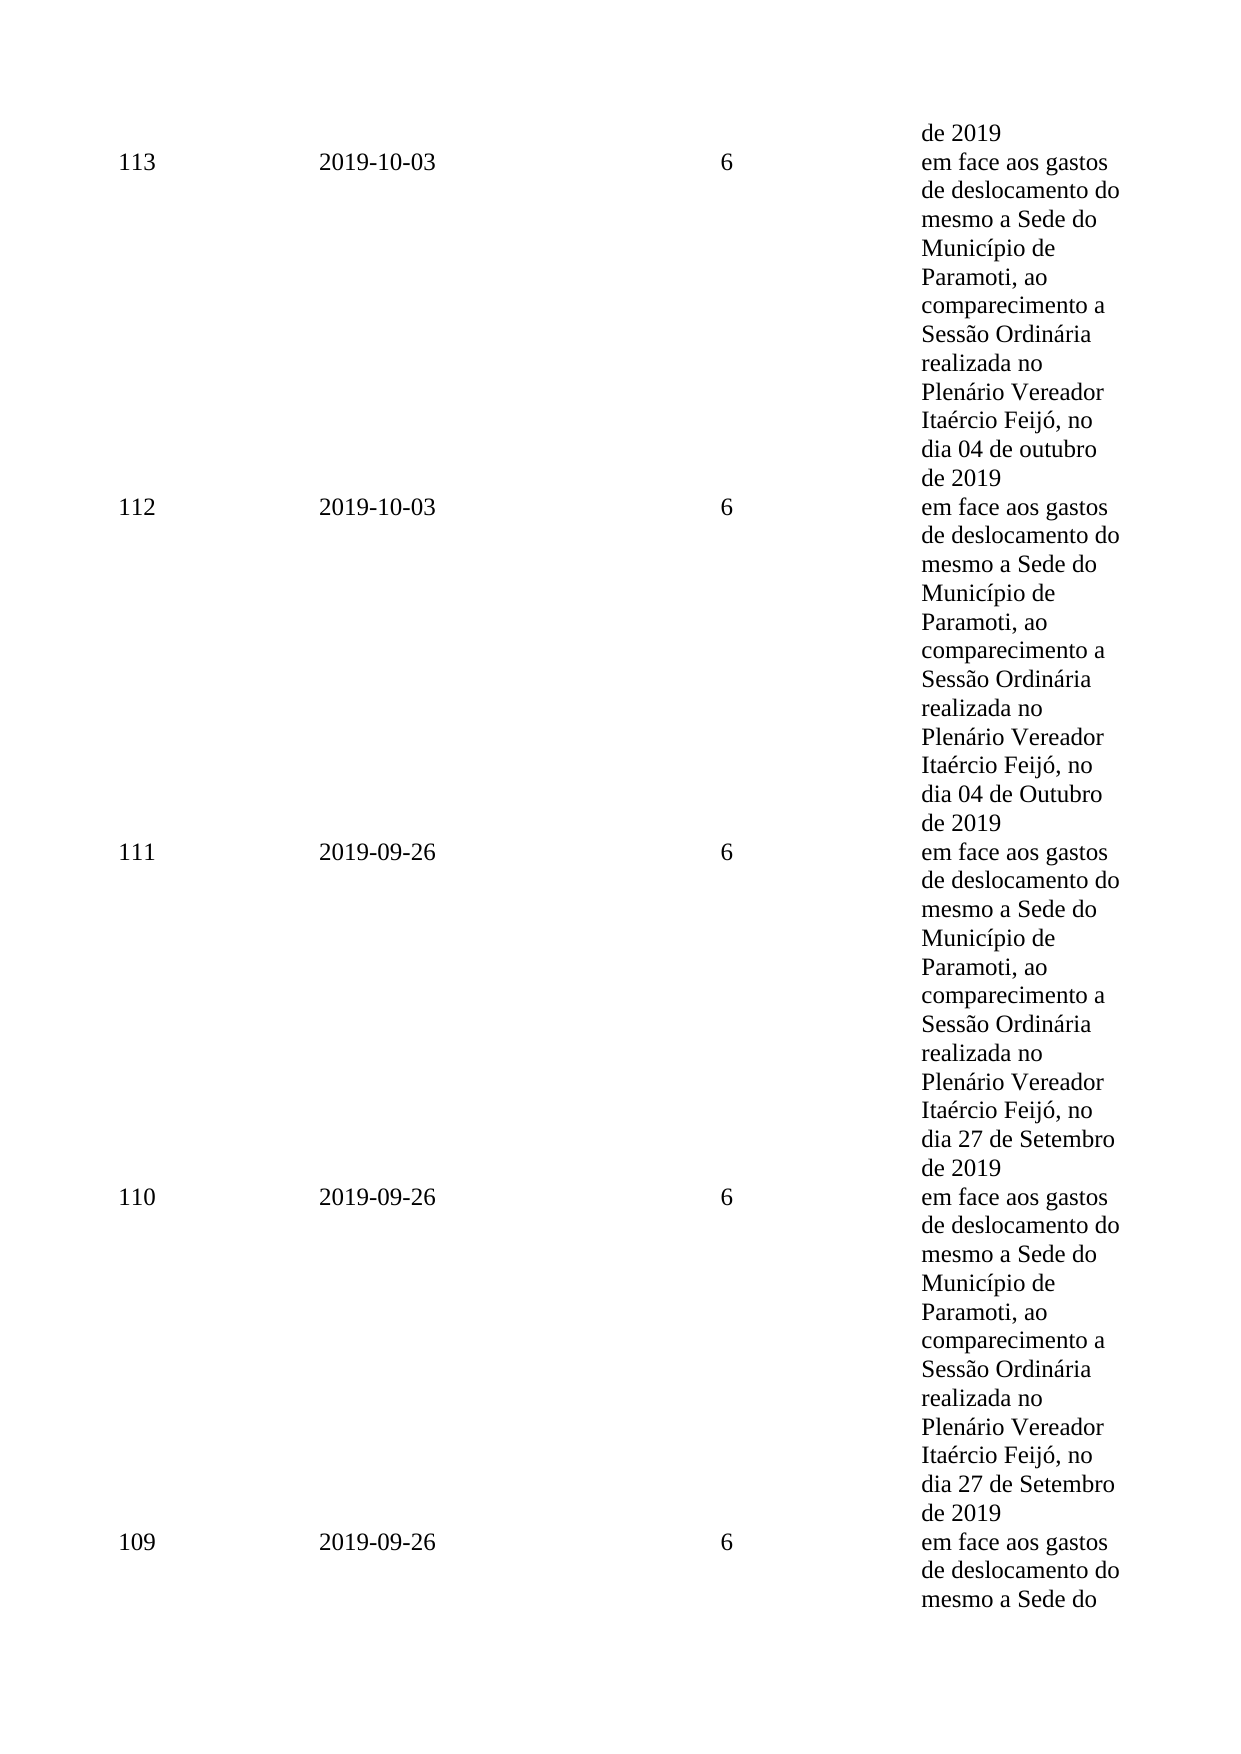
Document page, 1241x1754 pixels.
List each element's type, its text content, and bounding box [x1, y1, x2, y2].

table_cell 111 [118, 837, 319, 1182]
table_cell [520, 492, 720, 837]
table_cell 2019-09-26 [319, 1527, 519, 1613]
table_cell em face aos gastos de deslocamento do mesmo a Sede do Município de Paramoti, ao comparecimento a Sessão Ordinária realizada no Plenário Vereador Itaércio Feijó, no dia 04 de Outubro de 2019 [921, 492, 1122, 837]
table_cell [520, 147, 720, 492]
table_cell [118, 118, 319, 147]
table_cell 113 [118, 147, 319, 492]
table_cell [520, 1182, 720, 1527]
table_cell 109 [118, 1527, 319, 1613]
table_cell 2019-09-26 [319, 837, 519, 1182]
table_cell [319, 118, 519, 147]
table_cell 2019-09-26 [319, 1182, 519, 1527]
table_cell [520, 837, 720, 1182]
table_cell 2019-10-03 [319, 492, 519, 837]
table_cell 6 [720, 837, 921, 1182]
table_cell em face aos gastos de deslocamento do mesmo a Sede do Município de Paramoti, ao comparecimento a Sessão Ordinária realizada no Plenário Vereador Itaércio Feijó, no dia 04 de outubro de 2019 [921, 147, 1122, 492]
table_cell [520, 1527, 720, 1613]
table_cell 112 [118, 492, 319, 837]
table_cell [720, 118, 921, 147]
table_cell 110 [118, 1182, 319, 1527]
table_cell 2019-10-03 [319, 147, 519, 492]
table_cell em face aos gastos de deslocamento do mesmo a Sede do [921, 1527, 1122, 1613]
table_cell 6 [720, 1182, 921, 1527]
table_cell 6 [720, 147, 921, 492]
table_cell [520, 118, 720, 147]
table_cell em face aos gastos de deslocamento do mesmo a Sede do Município de Paramoti, ao comparecimento a Sessão Ordinária realizada no Plenário Vereador Itaércio Feijó, no dia 27 de Setembro de 2019 [921, 837, 1122, 1182]
table_cell em face aos gastos de deslocamento do mesmo a Sede do Município de Paramoti, ao comparecimento a Sessão Ordinária realizada no Plenário Vereador Itaércio Feijó, no dia 27 de Setembro de 2019 [921, 1182, 1122, 1527]
table_cell 6 [720, 1527, 921, 1613]
table_cell de 2019 [921, 118, 1122, 147]
table_cell 6 [720, 492, 921, 837]
